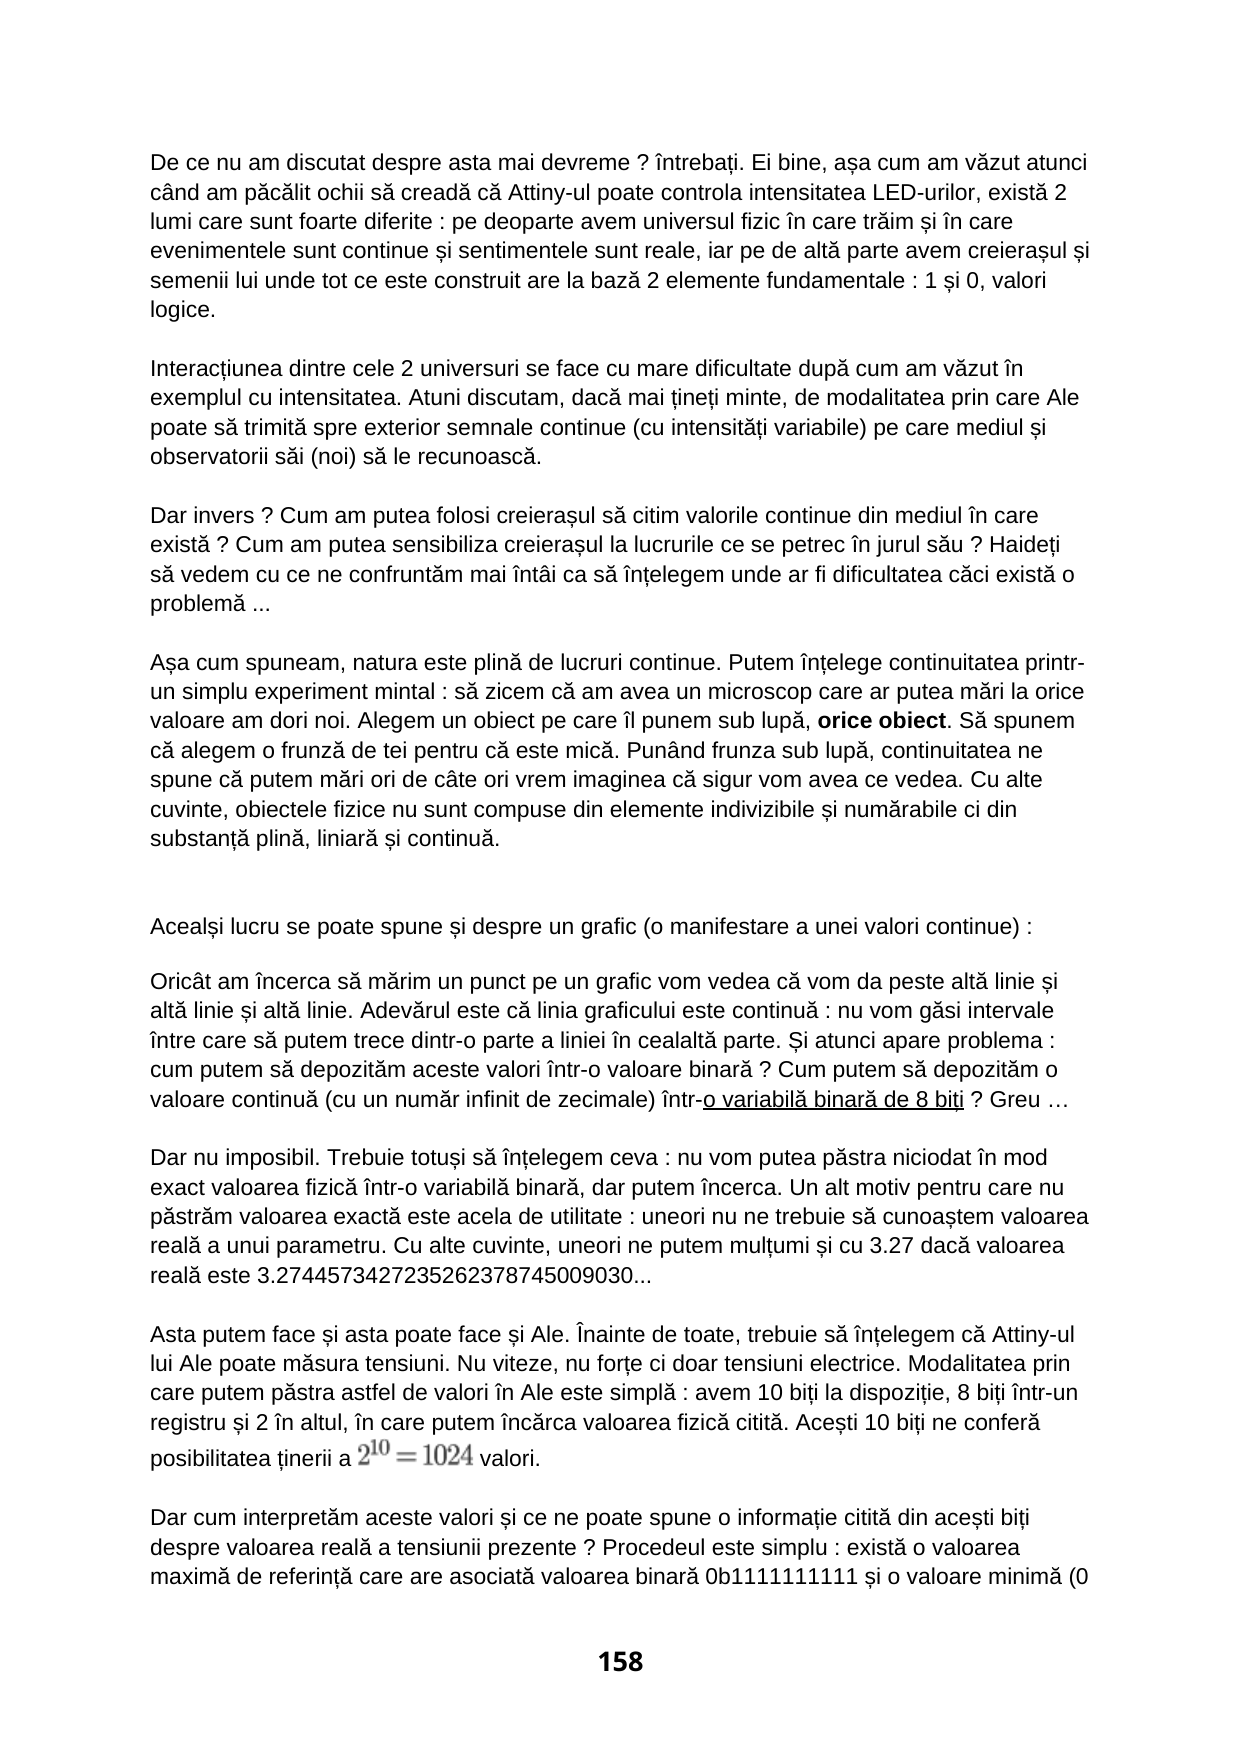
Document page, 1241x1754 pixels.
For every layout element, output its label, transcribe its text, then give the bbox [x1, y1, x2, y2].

text Dar nu imposibil. Trebuie totuși să înțelegem ceva : nu vom putea păstra niciodat în mod exact valoarea fizică într-o variabilă binară, dar putem încerca. Un alt motiv pentru care nu păstrăm valoarea exactă este acela de utilitate : uneori nu ne trebuie să cunoaștem valoarea reală a unui parametru. Cu alte cuvinte, uneori ne putem mulțumi și cu 3.27 dacă valoarea reală este 3.2744573427235262378745009030... [150, 1145, 1091, 1288]
text Asta putem face și asta poate face și Ale. Înainte de toate, trebuie să înțelegem că Attiny-ul lui Ale poate măsura tensiuni. Nu viteze, nu forțe ci doar tensiuni electrice. Modalitatea prin care putem păstra astfel de valori în Ale este simplă : avem 10 biți la dispoziție, 8 biți într-un registru și 2 în altul, în care putem încărca valoarea fizică citită. Acești 10 biți ne conferă posibilitatea ținerii a valori. [150, 1321, 1091, 1472]
text Dar invers ? Cum am putea folosi creierașul să citim valorile continue din mediul în care există ? Cum am putea sensibiliza creierașul la lucrurile ce se petrec în jurul său ? Haideți să vedem cu ce ne confruntăm mai întâi ca să înțelegem unde ar fi dificultatea căci există o problemă ... [150, 502, 1091, 616]
text De ce nu am discutat despre asta mai devreme ? întrebați. Ei bine, așa cum am văzut atunci când am păcălit ochii să creadă că Attiny-ul poate controla intensitatea LED-urilor, există 2 lumi care sunt foarte diferite : pe deoparte avem universul fizic în care trăim și în care evenimentele sunt continue și sentimentele sunt reale, iar pe de altă parte avem creierașul și semenii lui unde tot ce este construit are la bază 2 elemente fundamentale : 1 și 0, valori logice. [150, 150, 1091, 322]
picture [357, 1438, 474, 1467]
text Interacțiunea dintre cele 2 universuri se face cu mare dificultate după cum am văzut în exemplul cu intensitatea. Atuni discutam, dacă mai țineți minte, de modalitatea prin care Ale poate să trimită spre exterior semnale continue (cu intensități variabile) pe care mediul și observatorii săi (noi) să le recunoască. [150, 356, 1091, 469]
text Oricât am încerca să mărim un punct pe un grafic vom vedea că vom da peste altă linie și altă linie și altă linie. Adevărul este că linia graficului este continuă : nu vom găsi intervale între care să putem trece dintr-o parte a liniei în cealaltă parte. Și atunci apare problema : cum putem să depozităm aceste valori într-o valoare binară ? Cum putem să depozităm o valoare continuă (cu un număr infinit de zecimale) într-o variabilă binară de 8 biți ? Greu … [150, 969, 1091, 1112]
text Acealși lucru se poate spune și despre un grafic (o manifestare a unei valori continue) : [150, 914, 1091, 939]
text Dar cum interpretăm aceste valori și ce ne poate spune o informație citită din acești biți despre valoarea reală a tensiunii prezente ? Procedeul este simplu : există o valoarea maximă de referință care are asociată valoarea binară 0b1111111111 și o valoare minimă (0 [150, 1505, 1091, 1589]
text Așa cum spuneam, natura este plină de lucruri continue. Putem înțelege continuitatea printr-un simplu experiment mintal : să zicem că am avea un microscop care ar putea mări la orice valoare am dori noi. Alegem un obiect pe care îl punem sub lupă, orice obiect. Să spunem că alegem o frunză de tei pentru că este mică. Punând frunza sub lupă, continuitatea ne spune că putem mări ori de câte ori vrem imaginea că sigur vom avea ce vedea. Cu alte cuvinte, obiectele fizice nu sunt compuse din elemente indivizibile și numărabile ci din substanță plină, liniară și continuă. [150, 649, 1091, 851]
